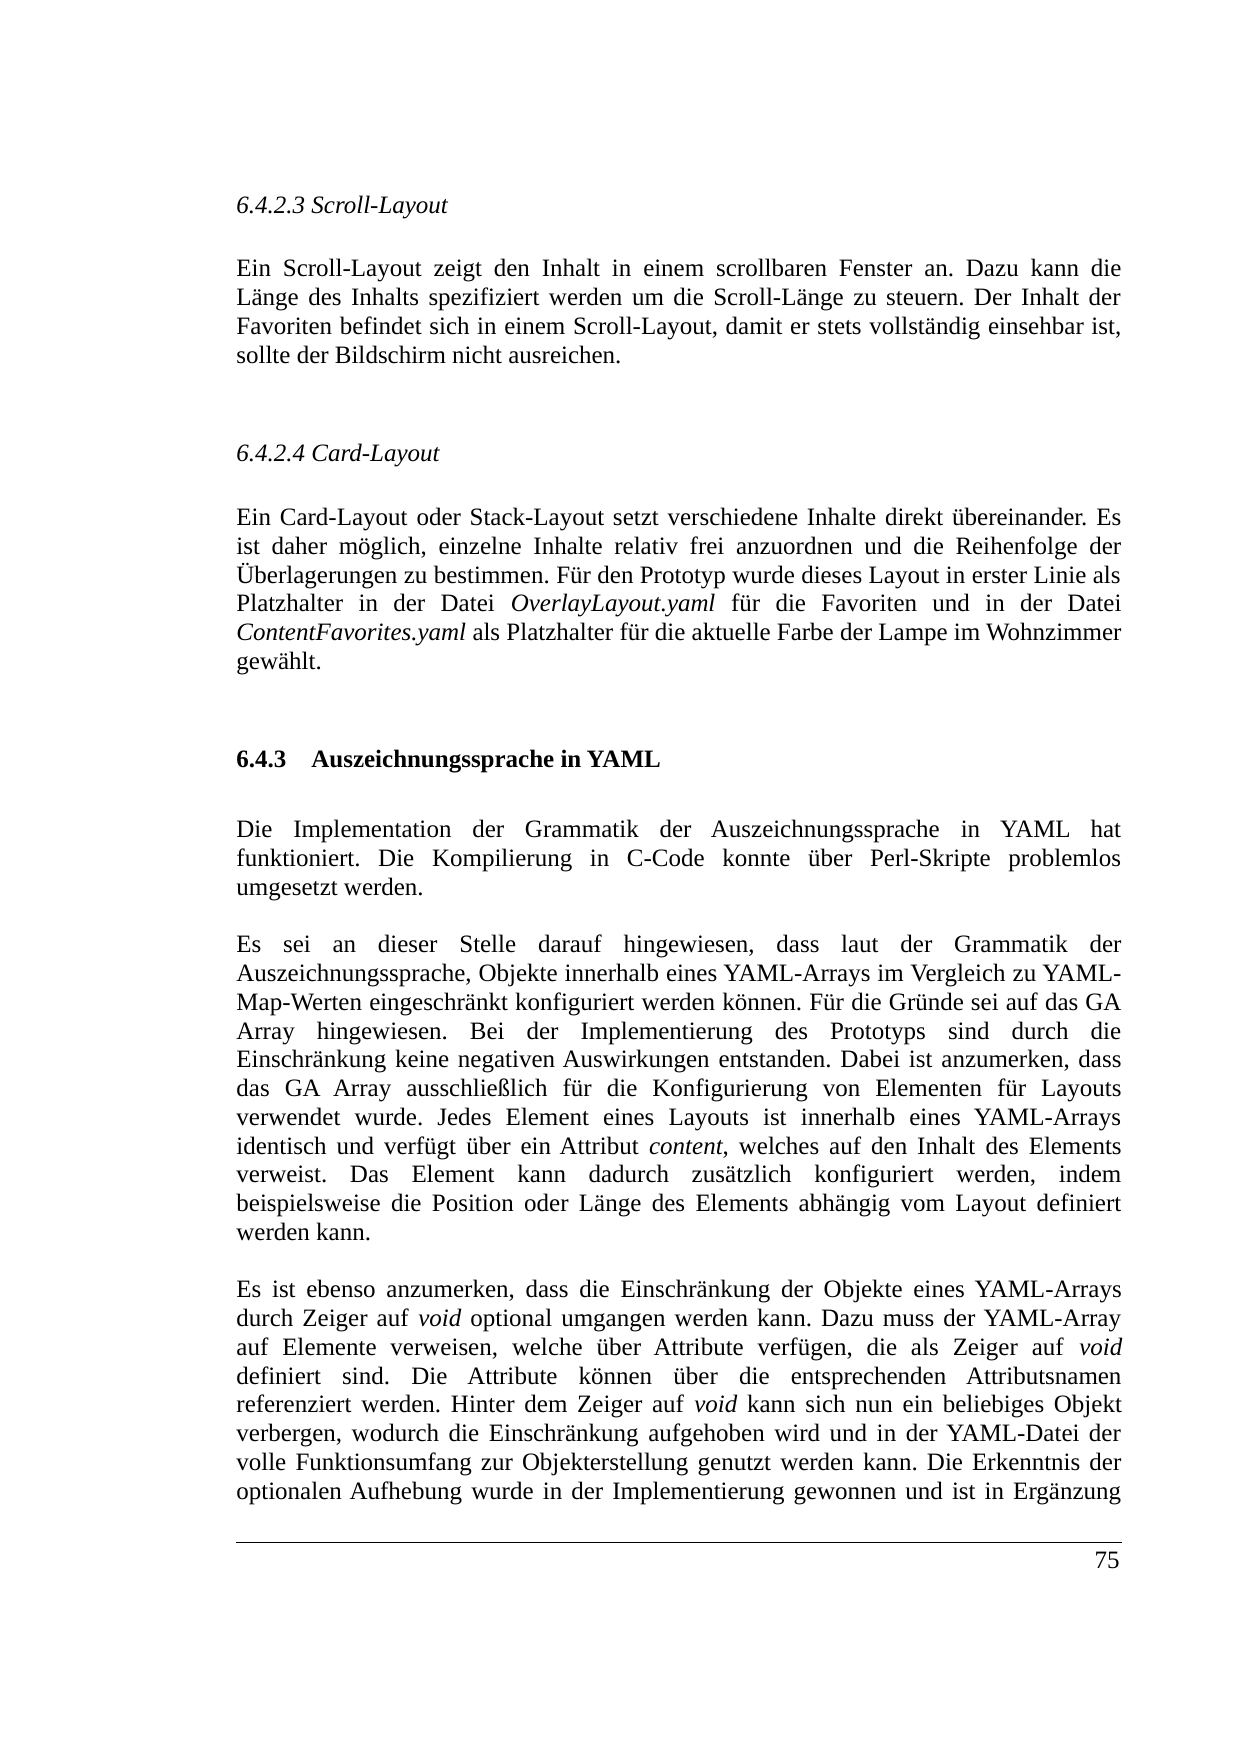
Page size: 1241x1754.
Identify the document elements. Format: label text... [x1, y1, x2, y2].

subtitle Scroll-Layout [236, 190, 1122, 218]
text Es ist ebenso anzumerken, dass die Einschränkung der Objekte eines YAML-Arrays durch Zeiger auf void optional umgangen werden kann. Dazu muss der YAML-Array auf Elemente verweisen, welche über Attribute verfügen, die als Zeiger auf void definiert sind. Die Attribute können über die entsprechenden Attributsnamen referenziert werden. Hinter dem Zeiger auf void kann sich nun ein beliebiges Objekt verbergen, wodurch die Einschränkung aufgehoben wird und in der YAML-Datei der volle Funktionsumfang zur Objekterstellung genutzt werden kann. Die Erkenntnis der optionalen Aufhebung wurde in der Implementierung gewonnen und ist in Ergänzung [236, 1274, 1122, 1504]
text Die Implementation der Grammatik der Auszeichnungssprache in YAML hat funktioniert. Die Kompilierung in C-Code konnte über Perl-Skripte problemlos umgesetzt werden. [236, 814, 1122, 901]
text Ein Scroll-Layout zeigt den Inhalt in einem scrollbaren Fenster an. Dazu kann die Länge des Inhalts spezifiziert werden um die Scroll-Länge zu steuern. Der Inhalt der Favoriten befindet sich in einem Scroll-Layout, damit er stets vollständig einsehbar ist, sollte der Bildschirm nicht ausreichen. [236, 253, 1122, 368]
text Es sei an dieser Stelle darauf hingewiesen, dass laut der Grammatik der Auszeichnungssprache, Objekte innerhalb eines YAML-Arrays im Vergleich zu YAML-Map-Werten eingeschränkt konfiguriert werden können. Für die Gründe sei auf das GA Array hingewiesen. Bei der Implementierung des Prototyps sind durch die Einschränkung keine negativen Auswirkungen entstanden. Dabei ist anzumerken, dass das GA Array ausschließlich für die Konfigurierung von Elementen für Layouts verwendet wurde. Jedes Element eines Layouts ist innerhalb eines YAML-Arrays identisch und verfügt über ein Attribut content, welches auf den Inhalt des Elements verweist. Das Element kann dadurch zusätzlich konfiguriert werden, indem beispielsweise die Position oder Länge des Elements abhängig vom Layout definiert werden kann. [236, 929, 1122, 1246]
text Ein Card-Layout oder Stack-Layout setzt verschiedene Inhalte direkt übereinander. Es ist daher möglich, einzelne Inhalte relativ frei anzuordnen und die Reihenfolge der Überlagerungen zu bestimmen. Für den Prototyp wurde dieses Layout in erster Linie als Platzhalter in der Datei OverlayLayout.yaml für die Favoriten und in der Datei ContentFavorites.yaml als Platzhalter für die aktuelle Farbe der Lampe im Wohnzimmer gewählt. [236, 502, 1122, 675]
subtitle Card-Layout [236, 438, 1122, 467]
subtitle Auszeichnungssprache in YAML [236, 744, 1122, 773]
